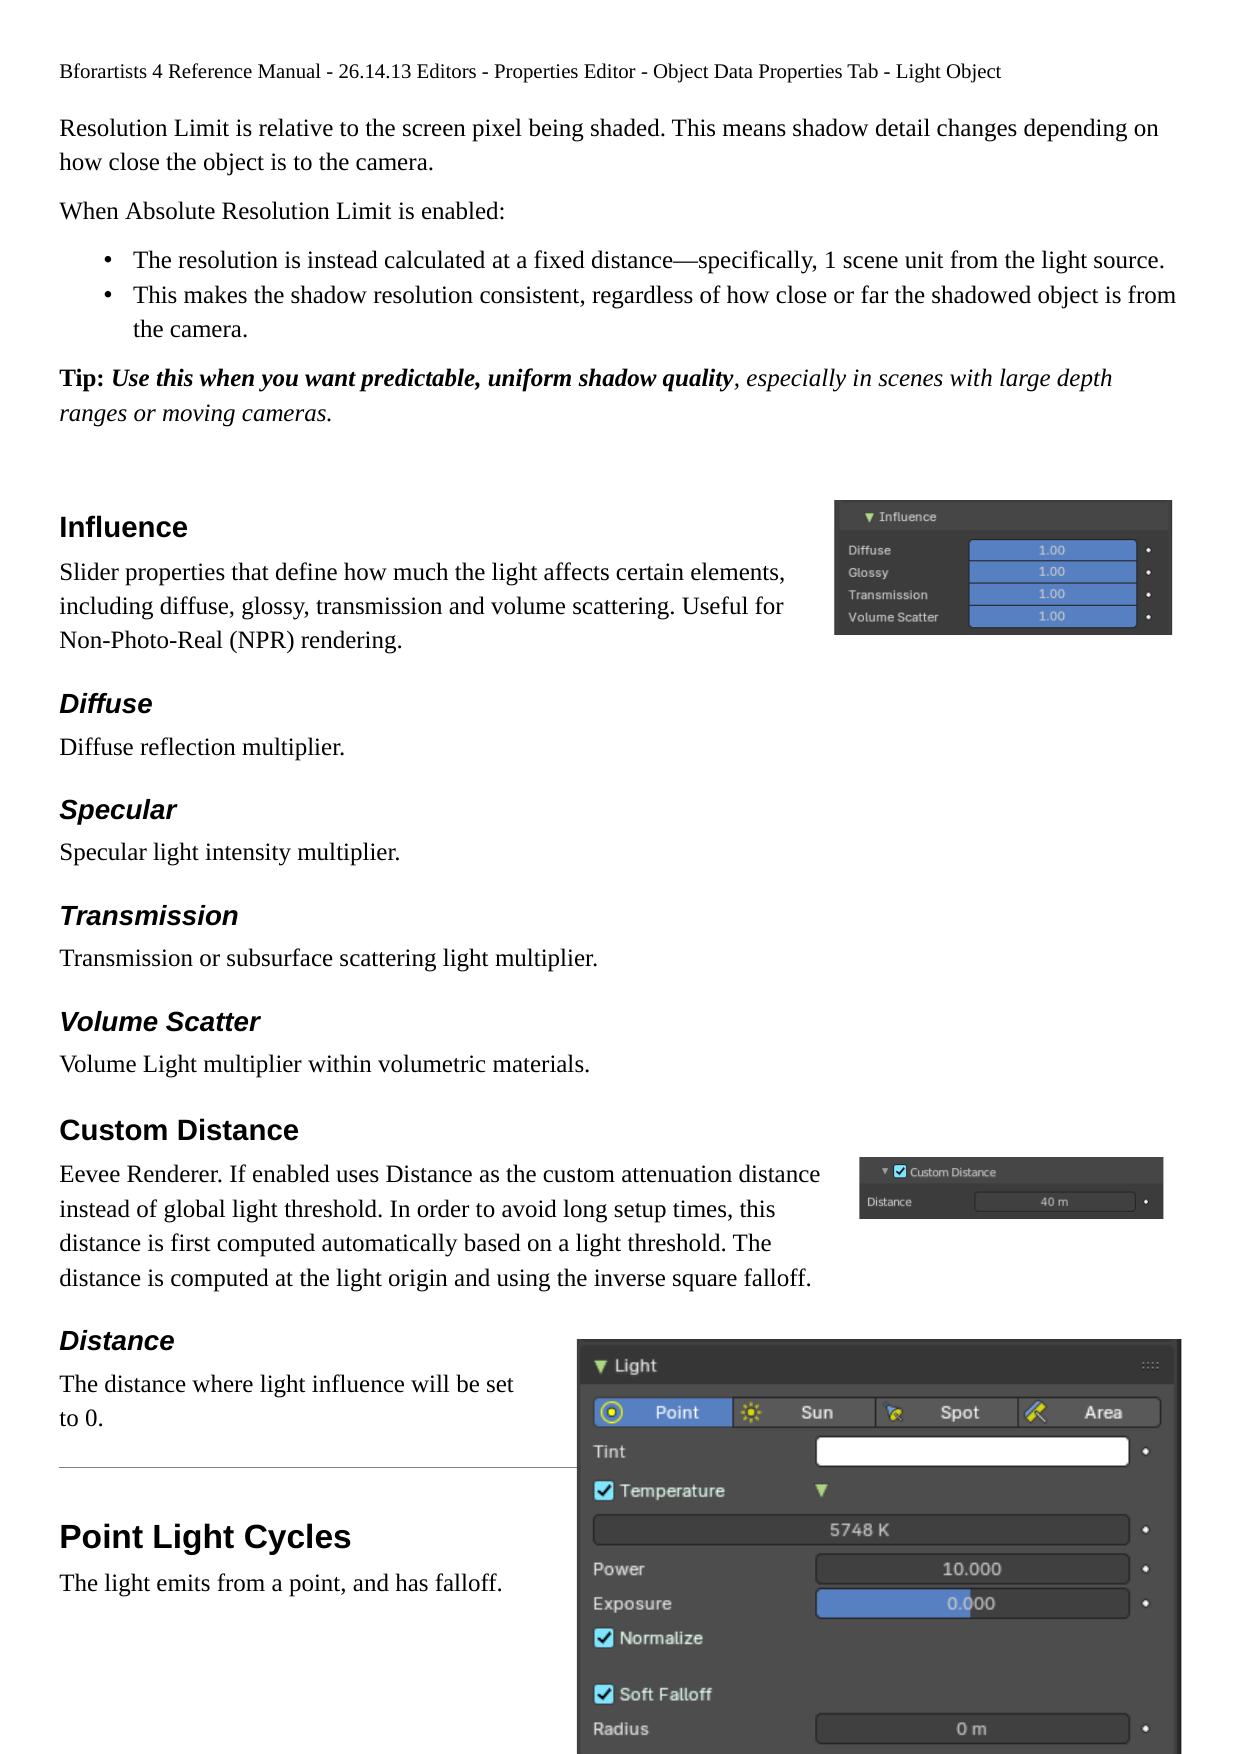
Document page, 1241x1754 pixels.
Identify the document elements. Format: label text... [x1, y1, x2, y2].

subtitle Distance [59, 1324, 1181, 1356]
subtitle Specular [59, 793, 1181, 825]
subtitle Diffuse [59, 687, 1181, 719]
text Volume Light multiplier within volumetric materials. [59, 1049, 1181, 1078]
picture [859, 1157, 1164, 1219]
text The light emits from a point, and has falloff. [59, 1568, 576, 1597]
subtitle Point Light Cycles [59, 1517, 576, 1556]
subtitle Transmission [59, 899, 1181, 931]
text Specular light intensity multiplier. [59, 837, 1181, 866]
list This makes the shadow resolution consistent, regardless of how close or far the shadowed object is from the camera. [103, 280, 1181, 343]
text Transmission or subsurface scattering light multiplier. [59, 943, 1181, 972]
list The resolution is instead calculated at a fixed distance—specifically, 1 scene unit from the light source. [103, 245, 1181, 274]
text Eevee Renderer. If enabled uses Distance as the custom attenuation distance instead of global light threshold. In order to avoid long setup times, this distance is first computed automatically based on a light threshold. The distance is computed at the light origin and using the inverse square falloff. [59, 1159, 1181, 1291]
picture [834, 500, 1173, 635]
text Tip: Use this when you want predictable, uniform shadow quality, especially in scenes with large depth ranges or moving cameras. [59, 363, 1181, 426]
text Resolution Limit is relative to the screen pixel being shaded. This means shadow detail changes depending on how close the object is to the camera. [59, 113, 1181, 176]
text The distance where light influence will be set to 0. [59, 1369, 576, 1432]
text Slider properties that define how much the light affects certain elements, including diffuse, glossy, transmission and volume scattering. Useful for Non-Photo-Real (NPR) rendering. [59, 557, 1181, 654]
text Diffuse reflection multiplier. [59, 732, 1181, 760]
picture [576, 1339, 1182, 1754]
subtitle Influence [59, 510, 834, 544]
text When Absolute Resolution Limit is enabled: [59, 196, 1181, 225]
subtitle Volume Scatter [59, 1005, 1181, 1037]
subtitle Custom Distance [59, 1113, 1181, 1147]
subtitle [1173, 510, 1181, 544]
